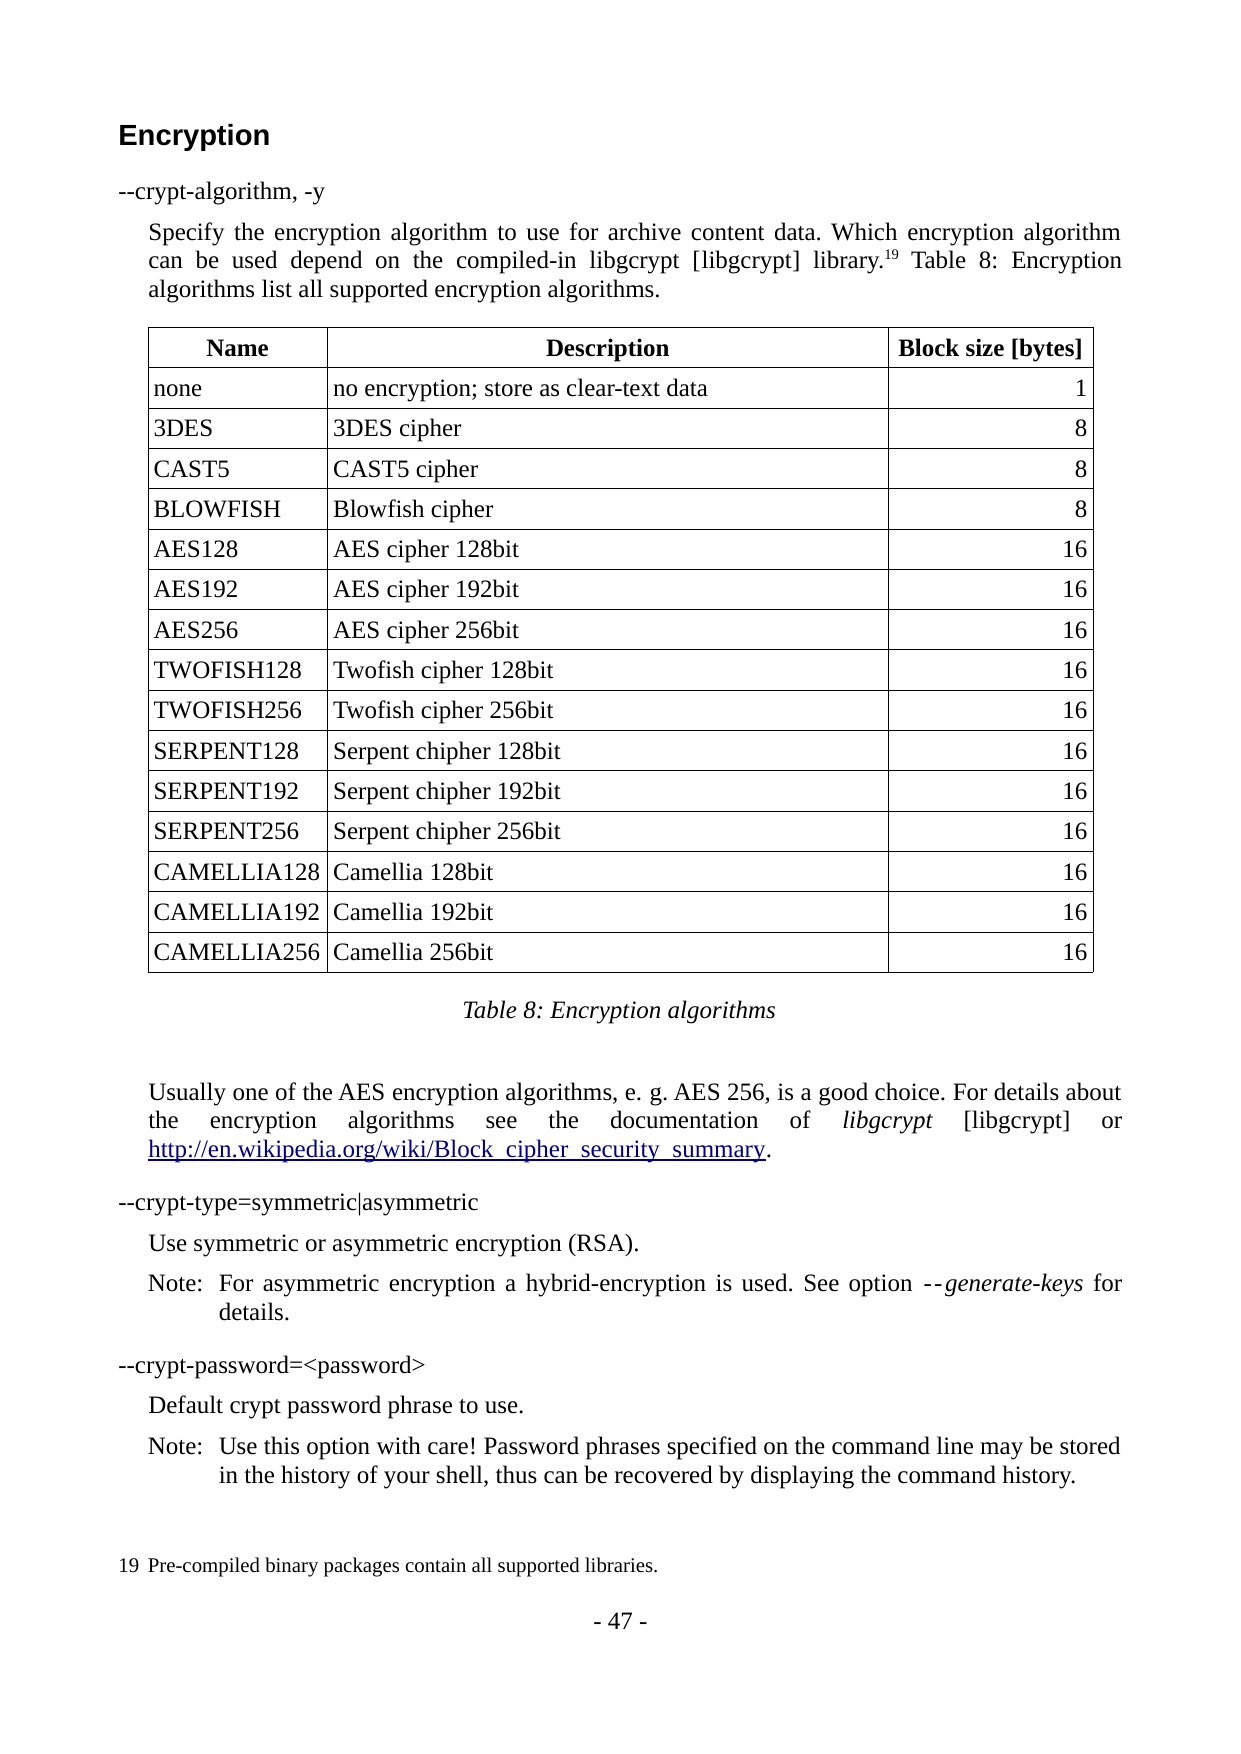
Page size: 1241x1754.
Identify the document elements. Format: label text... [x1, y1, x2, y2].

table_cell Serpent chipher 192bit [328, 771, 888, 811]
table_header Name [149, 328, 327, 367]
table_cell 1 [889, 368, 1093, 407]
title --crypt-password=<password> [118, 1350, 1122, 1379]
text Specify the encryption algorithm to use for archive content data. Which encryption algorithm can be used depend on the compiled-in libgcrypt [libgcrypt] library. Table 8: Encryption algorithms list all supported encryption algorithms. [148, 217, 1122, 303]
table_cell 16 [889, 771, 1093, 811]
table_cell 16 [889, 731, 1093, 770]
table_cell 3DES [149, 409, 327, 448]
table_cell 16 [889, 691, 1093, 730]
table_cell 16 [889, 933, 1093, 972]
table_cell Camellia 192bit [328, 892, 888, 932]
table_cell 16 [889, 650, 1093, 690]
table_cell SERPENT128 [149, 731, 327, 770]
table_cell CAMELLIA256 [149, 933, 327, 972]
table_cell CAST5 [149, 449, 327, 488]
table_cell Twofish cipher 128bit [328, 650, 888, 690]
table_cell 8 [889, 489, 1093, 528]
table_cell SERPENT256 [149, 812, 327, 851]
table_cell 3DES cipher [328, 409, 888, 448]
table_cell Serpent chipher 256bit [328, 812, 888, 851]
text Pre-compiled binary packages contain all supported libraries. [118, 1553, 1122, 1577]
table_cell TWOFISH256 [149, 691, 327, 730]
text Use symmetric or asymmetric encryption (RSA). [148, 1228, 1122, 1256]
table_cell Blowfish cipher [328, 489, 888, 528]
table_cell Twofish cipher 256bit [328, 691, 888, 730]
text Table 8: Encryption algorithms [118, 996, 1122, 1024]
text Note: For asymmetric encryption a hybrid-encryption is used. See option ‑‑generate-keys for details. [148, 1268, 1122, 1326]
table_cell 16 [889, 812, 1093, 851]
subtitle Encryption [118, 118, 1122, 152]
table_cell SERPENT192 [149, 771, 327, 811]
table_header Block size [bytes] [889, 328, 1093, 367]
table_cell no encryption; store as clear-text data [328, 368, 888, 407]
table_cell CAMELLIA128 [149, 852, 327, 891]
table_cell AES192 [149, 570, 327, 609]
table_header Description [328, 328, 888, 367]
table_cell Camellia 128bit [328, 852, 888, 891]
table_cell AES cipher 256bit [328, 610, 888, 649]
table_cell BLOWFISH [149, 489, 327, 528]
table_cell Serpent chipher 128bit [328, 731, 888, 770]
table_cell Camellia 256bit [328, 933, 888, 972]
table_cell AES cipher 192bit [328, 570, 888, 609]
table_cell 16 [889, 892, 1093, 932]
table_cell 8 [889, 409, 1093, 448]
table_cell TWOFISH128 [149, 650, 327, 690]
table_cell 8 [889, 449, 1093, 488]
table_cell 16 [889, 530, 1093, 569]
table_cell 16 [889, 610, 1093, 649]
table_cell AES128 [149, 530, 327, 569]
table_cell AES cipher 128bit [328, 530, 888, 569]
title --crypt-type=symmetric|asymmetric [118, 1187, 1122, 1216]
text Note: Use this option with care! Password phrases specified on the command line may be stored in the history of your shell, thus can be recovered by displaying the command history. [148, 1431, 1122, 1489]
title --crypt-algorithm, -y [118, 176, 1122, 205]
table_cell CAMELLIA192 [149, 892, 327, 932]
text Usually one of the AES encryption algorithms, e. g. AES 256, is a good choice. For details about the encryption algorithms see the documentation of libgcrypt [libgcrypt] or http://en.wikipedia.org/wiki/Block_cipher_security_summary. [148, 1077, 1122, 1163]
table_cell none [149, 368, 327, 407]
table_cell 16 [889, 570, 1093, 609]
table_cell CAST5 cipher [328, 449, 888, 488]
table_cell 16 [889, 852, 1093, 891]
table_cell AES256 [149, 610, 327, 649]
text Default crypt password phrase to use. [148, 1391, 1122, 1419]
